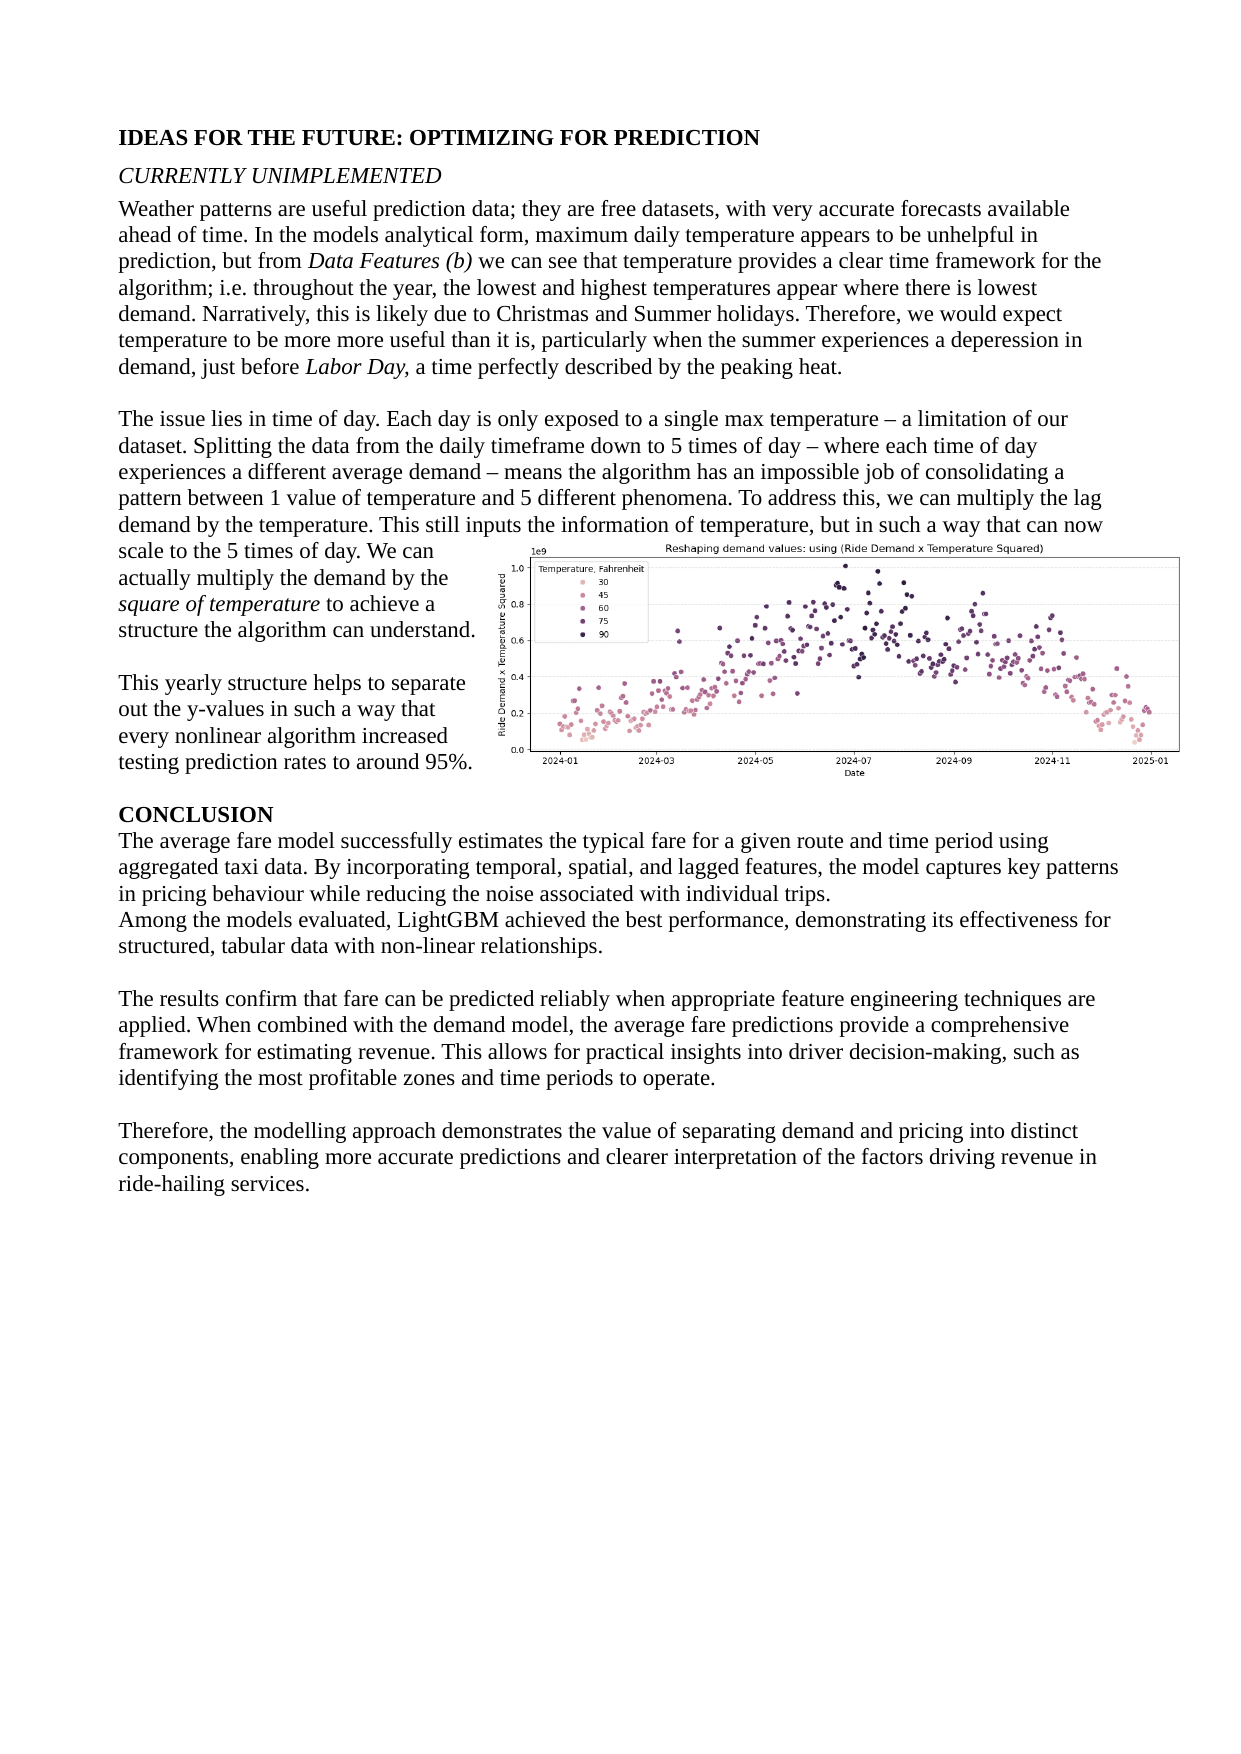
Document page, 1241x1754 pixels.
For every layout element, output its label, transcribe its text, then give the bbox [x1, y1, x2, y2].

text The issue lies in time of day. Each day is only exposed to a single max temperature – a limitation of our dataset. Splitting the data from the daily timeframe down to 5 times of day – where each time of day experiences a different average demand – means the algorithm has an impossible job of consolidating a pattern between 1 value of temperature and 5 different phenomena. To address this, we can multiply the lag demand by the temperature. This still inputs the information of temperature, but in such a way that can now scale to the 5 times of day. We can actually multiply the demand by the square of temperature to achieve a structure the algorithm can understand. [118, 405, 1122, 643]
text This yearly structure helps to separate out the y-values in such a way that every nonlinear algorithm increased testing prediction rates to around 95%. [118, 669, 492, 774]
text IDEAS FOR THE FUTURE: OPTIMIZING FOR PREDICTION [118, 124, 1122, 150]
text Therefore, the modelling approach demonstrates the value of separating demand and pricing into distinct components, enabling more accurate predictions and clearer interpretation of the factors driving revenue in ride-hailing services. [118, 1117, 1122, 1196]
text Among the models evaluated, LightGBM achieved the best performance, demonstrating its effectiveness for structured, tabular data with non-linear relationships. [118, 906, 1122, 959]
text CURRENTLY UNIMPLEMENTED [118, 162, 1122, 189]
text The results confirm that fare can be predicted reliably when appropriate feature engineering techniques are applied. When combined with the demand model, the average fare predictions provide a comprehensive framework for estimating revenue. This allows for practical insights into driver decision-making, such as identifying the most profitable zones and time periods to operate. [118, 985, 1122, 1091]
picture [492, 538, 1184, 784]
text Weather patterns are useful prediction data; they are free datasets, with very accurate forecasts available ahead of time. In the models analytical form, maximum daily temperature appears to be unhelpful in prediction, but from Data Features (b) we can see that temperature provides a clear time framework for the algorithm; i.e. throughout the year, the lowest and highest temperatures appear where there is lowest demand. Narratively, this is likely due to Christmas and Summer holidays. Therefore, we would expect temperature to be more more useful than it is, particularly when the summer experiences a deperession in demand, just before Labor Day, a time perfectly described by the peaking heat. [118, 194, 1122, 379]
text CONCLUSION [118, 801, 1122, 827]
text The average fare model successfully estimates the typical fare for a given route and time period using aggregated taxi data. By incorporating temporal, spatial, and lagged features, the model captures key patterns in pricing behaviour while reducing the noise associated with individual trips. [118, 827, 1122, 906]
